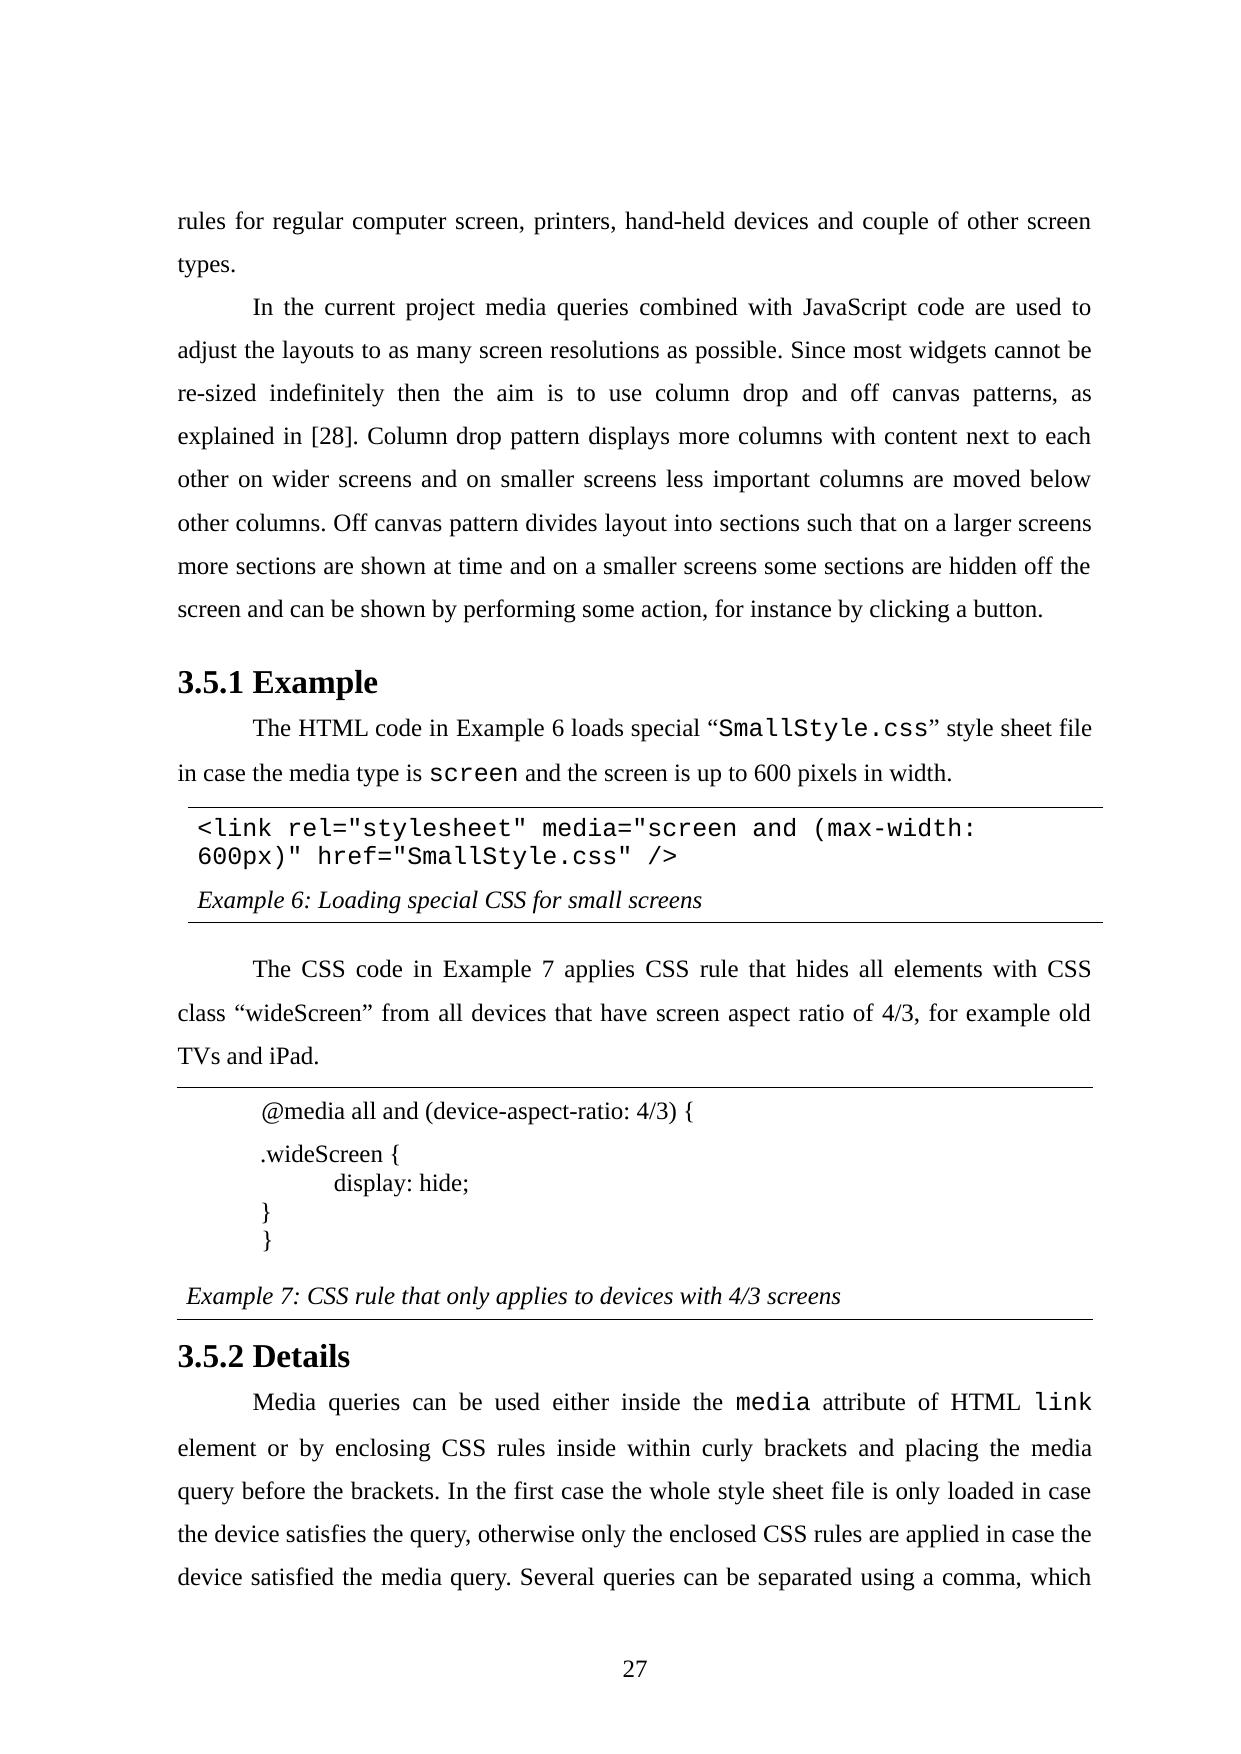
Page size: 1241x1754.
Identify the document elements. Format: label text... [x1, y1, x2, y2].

text <link rel="stylesheet" media="screen and (max-width: 600px)" href="SmallStyle.css" /> [197, 816, 1095, 872]
subtitle Details [177, 1320, 1093, 1375]
text .wideScreen { [186, 1139, 1084, 1168]
text Example 6: Loading special CSS for small screens [197, 885, 1095, 913]
text } [186, 1197, 1084, 1226]
text display: hide; [186, 1168, 1084, 1197]
text The HTML code in Example 6 loads special “SmallStyle.css” style sheet file in case the media type is screen and the screen is up to 600 pixels in width. [177, 713, 1093, 789]
subtitle Example [177, 662, 1093, 700]
text Example 7: CSS rule that only applies to devices with 4/3 screens [186, 1281, 1084, 1310]
text @media all and (device-aspect-ratio: 4/3) { [186, 1096, 1084, 1125]
text rules for regular computer screen, printers, hand-held devices and couple of other screen types. [177, 206, 1093, 278]
text [177, 1088, 1093, 1319]
text In the current project media queries combined with JavaScript code are used to adjust the layouts to as many screen resolutions as possible. Since most widgets cannot be re-sized indefinitely then the aim is to use column drop and off canvas patterns, as explained in [28]. Column drop pattern displays more columns with content next to each other on wider screens and on smaller screens less important columns are moved below other columns. Off canvas pattern divides layout into sections such that on a larger screens more sections are shown at time and on a smaller screens some sections are hidden off the screen and can be shown by performing some action, for instance by clicking a button. [177, 292, 1093, 623]
text } [186, 1226, 1084, 1254]
text Media queries can be used either inside the media attribute of HTML link element or by enclosing CSS rules inside within curly brackets and placing the media query before the brackets. In the first case the whole style sheet file is only loaded in case the device satisfies the query, otherwise only the enclosed CSS rules are applied in case the device satisfied the media query. Several queries can be separated using a comma, which [177, 1387, 1093, 1591]
text The CSS code in Example 7 applies CSS rule that hides all elements with CSS class “wideScreen” from all devices that have screen aspect ratio of 4/3, for example old TVs and iPad. [177, 804, 1093, 1069]
text [188, 808, 1103, 922]
